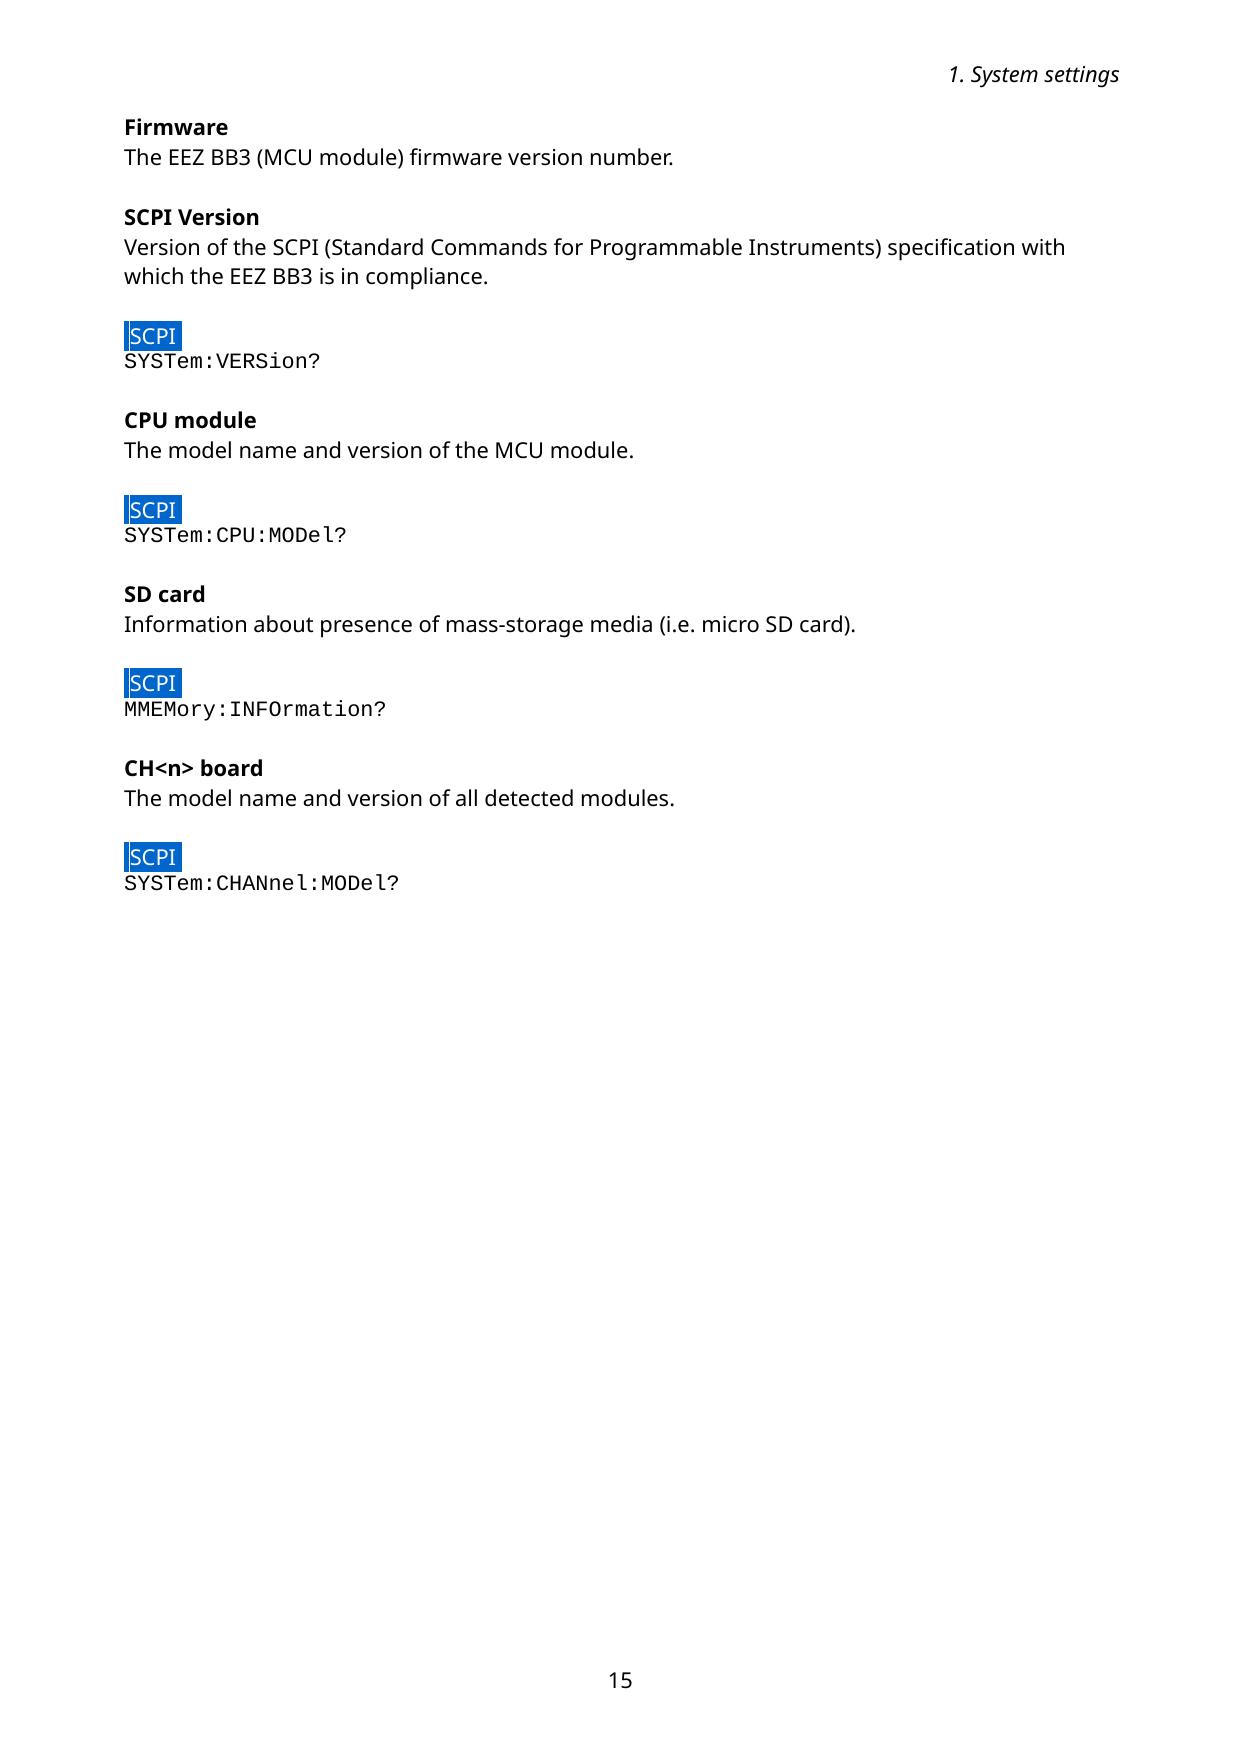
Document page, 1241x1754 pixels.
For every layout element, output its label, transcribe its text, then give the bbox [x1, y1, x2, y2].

table_cell Firmware The EEZ BB3 (MCU module) firmware version number. SCPI Version Version of the SCPI (Standard Commands for Programmable Instruments) specification with which the EEZ BB3 is in compliance. SCPI SYSTem:VERSion? CPU module The model name and version of the MCU module. SCPI SYSTem:CPU:MODel? SD card Information about presence of mass-storage media (i.e. micro SD card). SCPI MMEMory:INFOrmation? CH<n> board The model name and version of all detected modules. SCPI SYSTem:CHANnel:MODel? [118, 107, 1123, 932]
